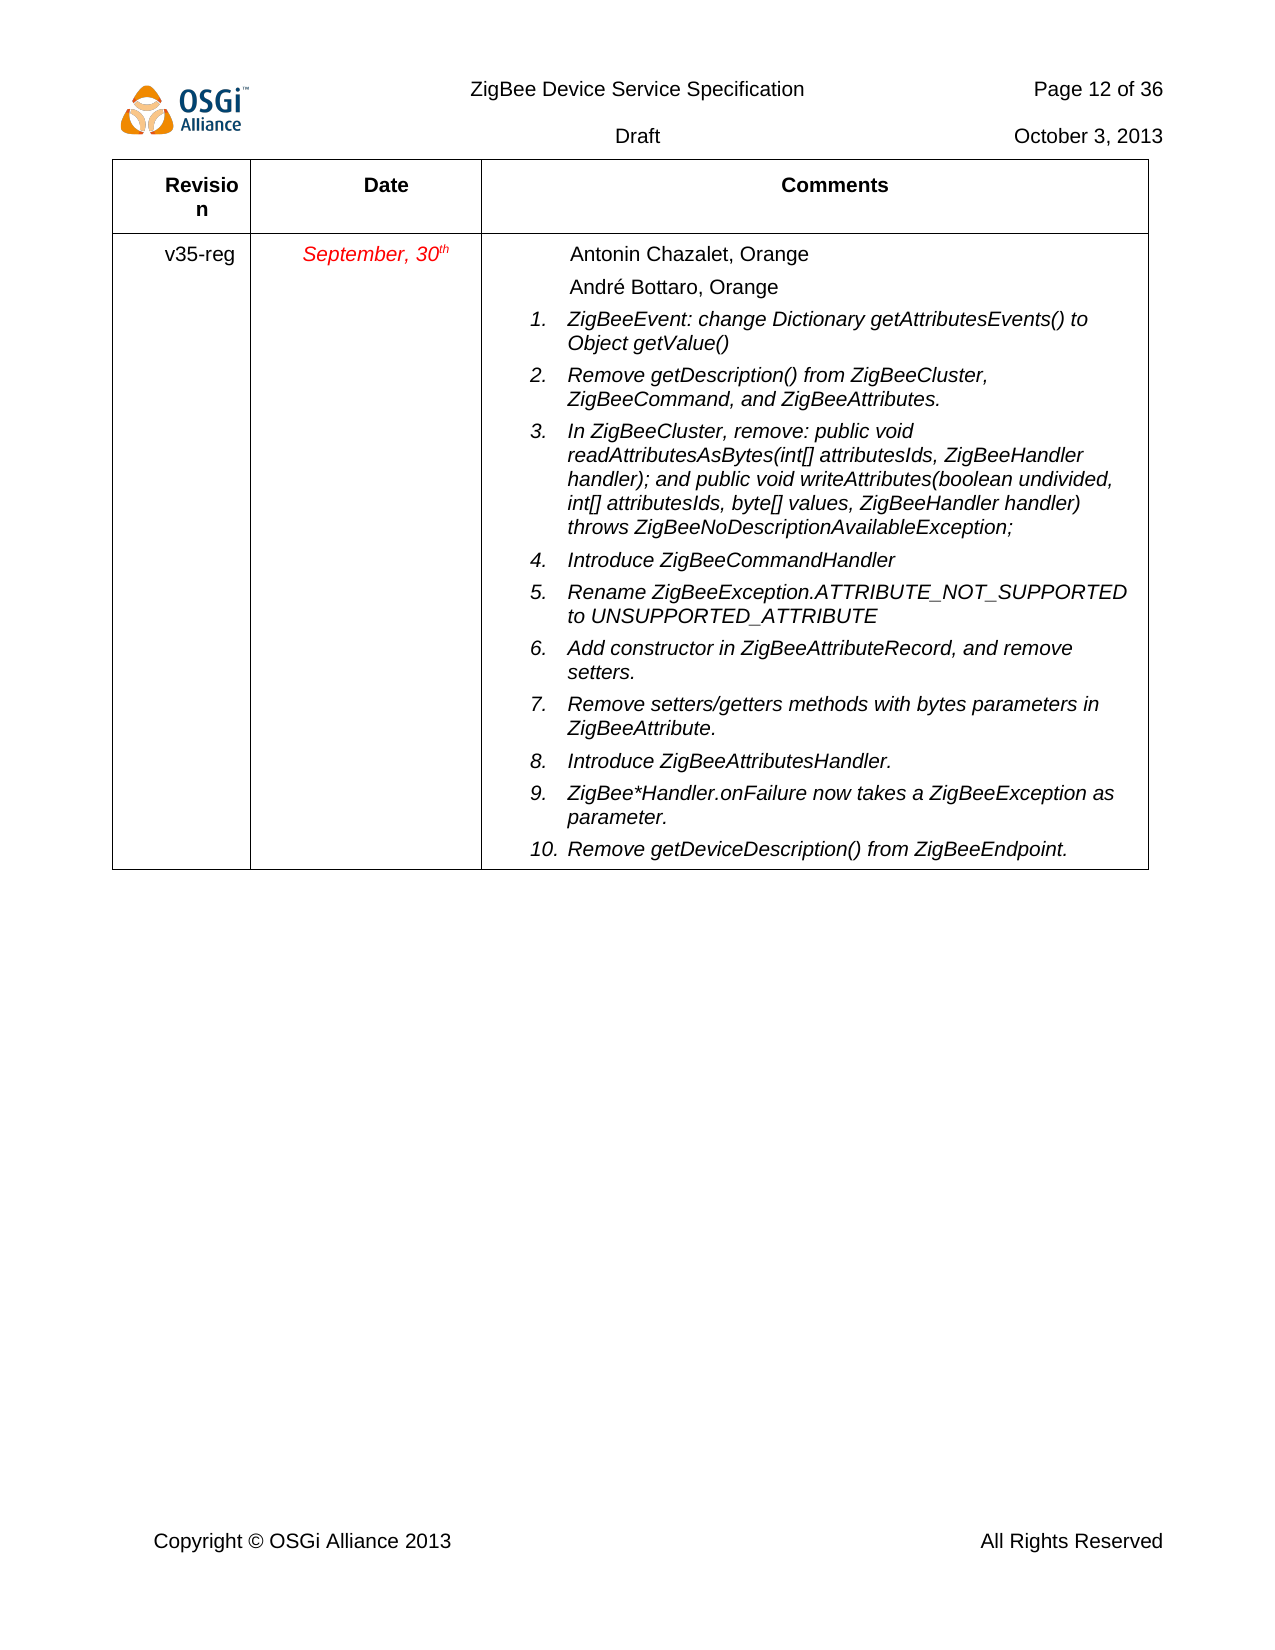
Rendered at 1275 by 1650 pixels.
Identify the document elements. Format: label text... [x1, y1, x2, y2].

table_cell Antonin Chazalet, Orange André Bottaro, Orange ZigBeeEvent: change Dictionary getAttributesEvents() to Object getValue() Remove getDescription() from ZigBeeCluster, ZigBeeCommand, and ZigBeeAttributes. In ZigBeeCluster, remove: public void readAttributesAsBytes(int[] attributesIds, ZigBeeHandler handler); and public void writeAttributes(boolean undivided, int[] attributesIds, byte[] values, ZigBeeHandler handler) throws ZigBeeNoDescriptionAvailableException; Introduce ZigBeeCommandHandler Rename ZigBeeException.ATTRIBUTE_NOT_SUPPORTED to UNSUPPORTED_ATTRIBUTE Add constructor in ZigBeeAttributeRecord, and remove setters. Remove setters/getters methods with bytes parameters in ZigBeeAttribute. Introduce ZigBeeAttributesHandler. ZigBee*Handler.onFailure now takes a ZigBeeException as parameter. Remove getDeviceDescription() from ZigBeeEndpoint. [482, 234, 1148, 869]
picture [113, 78, 257, 142]
table_cell September, 30th [251, 234, 481, 869]
table_header Date [251, 160, 481, 233]
table_cell v35-reg [113, 234, 250, 869]
table_header Comments [482, 160, 1148, 233]
table_header Revision [113, 160, 250, 233]
